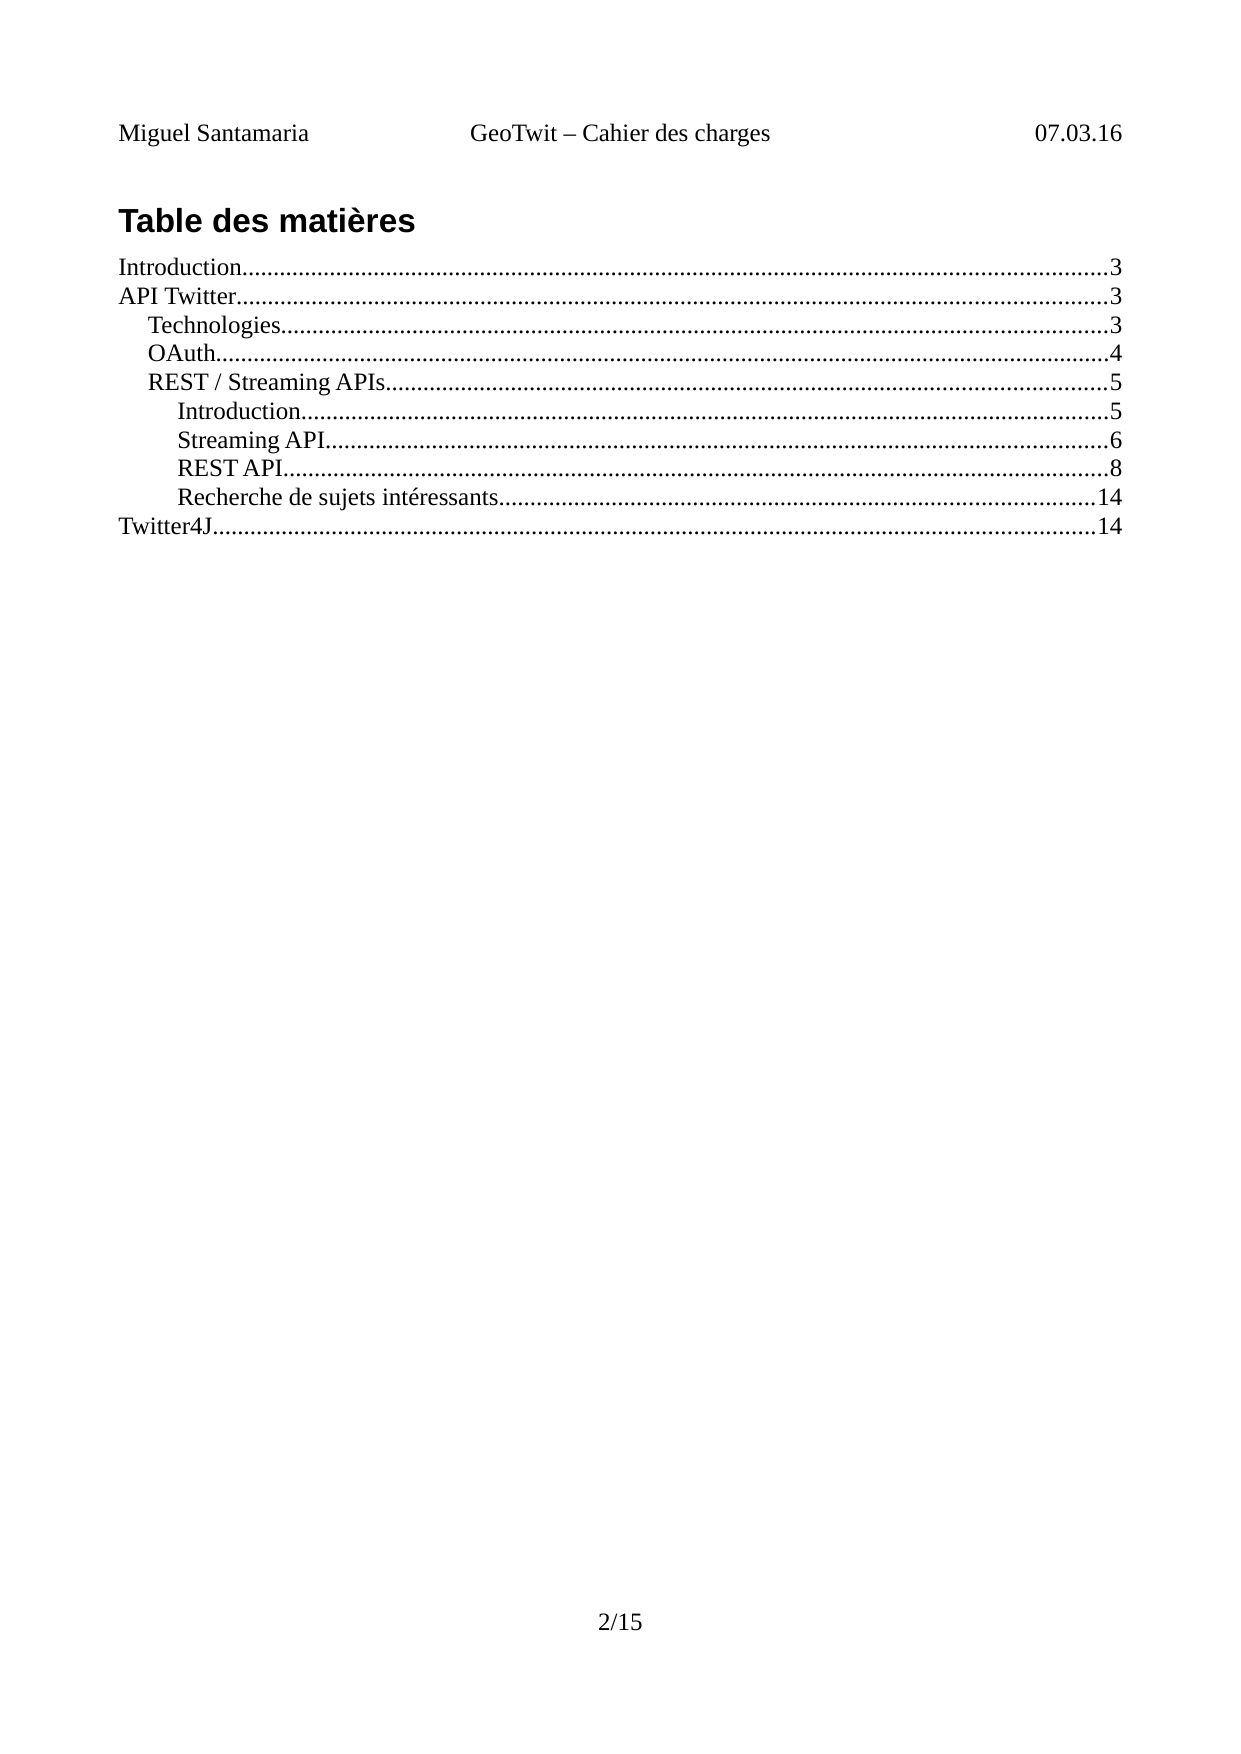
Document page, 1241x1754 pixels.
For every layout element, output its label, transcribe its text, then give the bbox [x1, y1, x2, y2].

text API Twitter 3 [118, 281, 1122, 310]
text REST API 8 [177, 453, 1122, 482]
text Recherche de sujets intéressants 14 [177, 482, 1122, 511]
text REST / Streaming APIs 5 [148, 367, 1122, 396]
text Introduction 5 [177, 396, 1122, 425]
text Twitter4J 14 [118, 511, 1122, 540]
text Streaming API 6 [177, 425, 1122, 453]
text Technologies 3 [148, 310, 1122, 338]
subtitle Table des matières [118, 201, 1122, 240]
text Introduction 3 [118, 252, 1122, 281]
text OAuth 4 [148, 338, 1122, 367]
